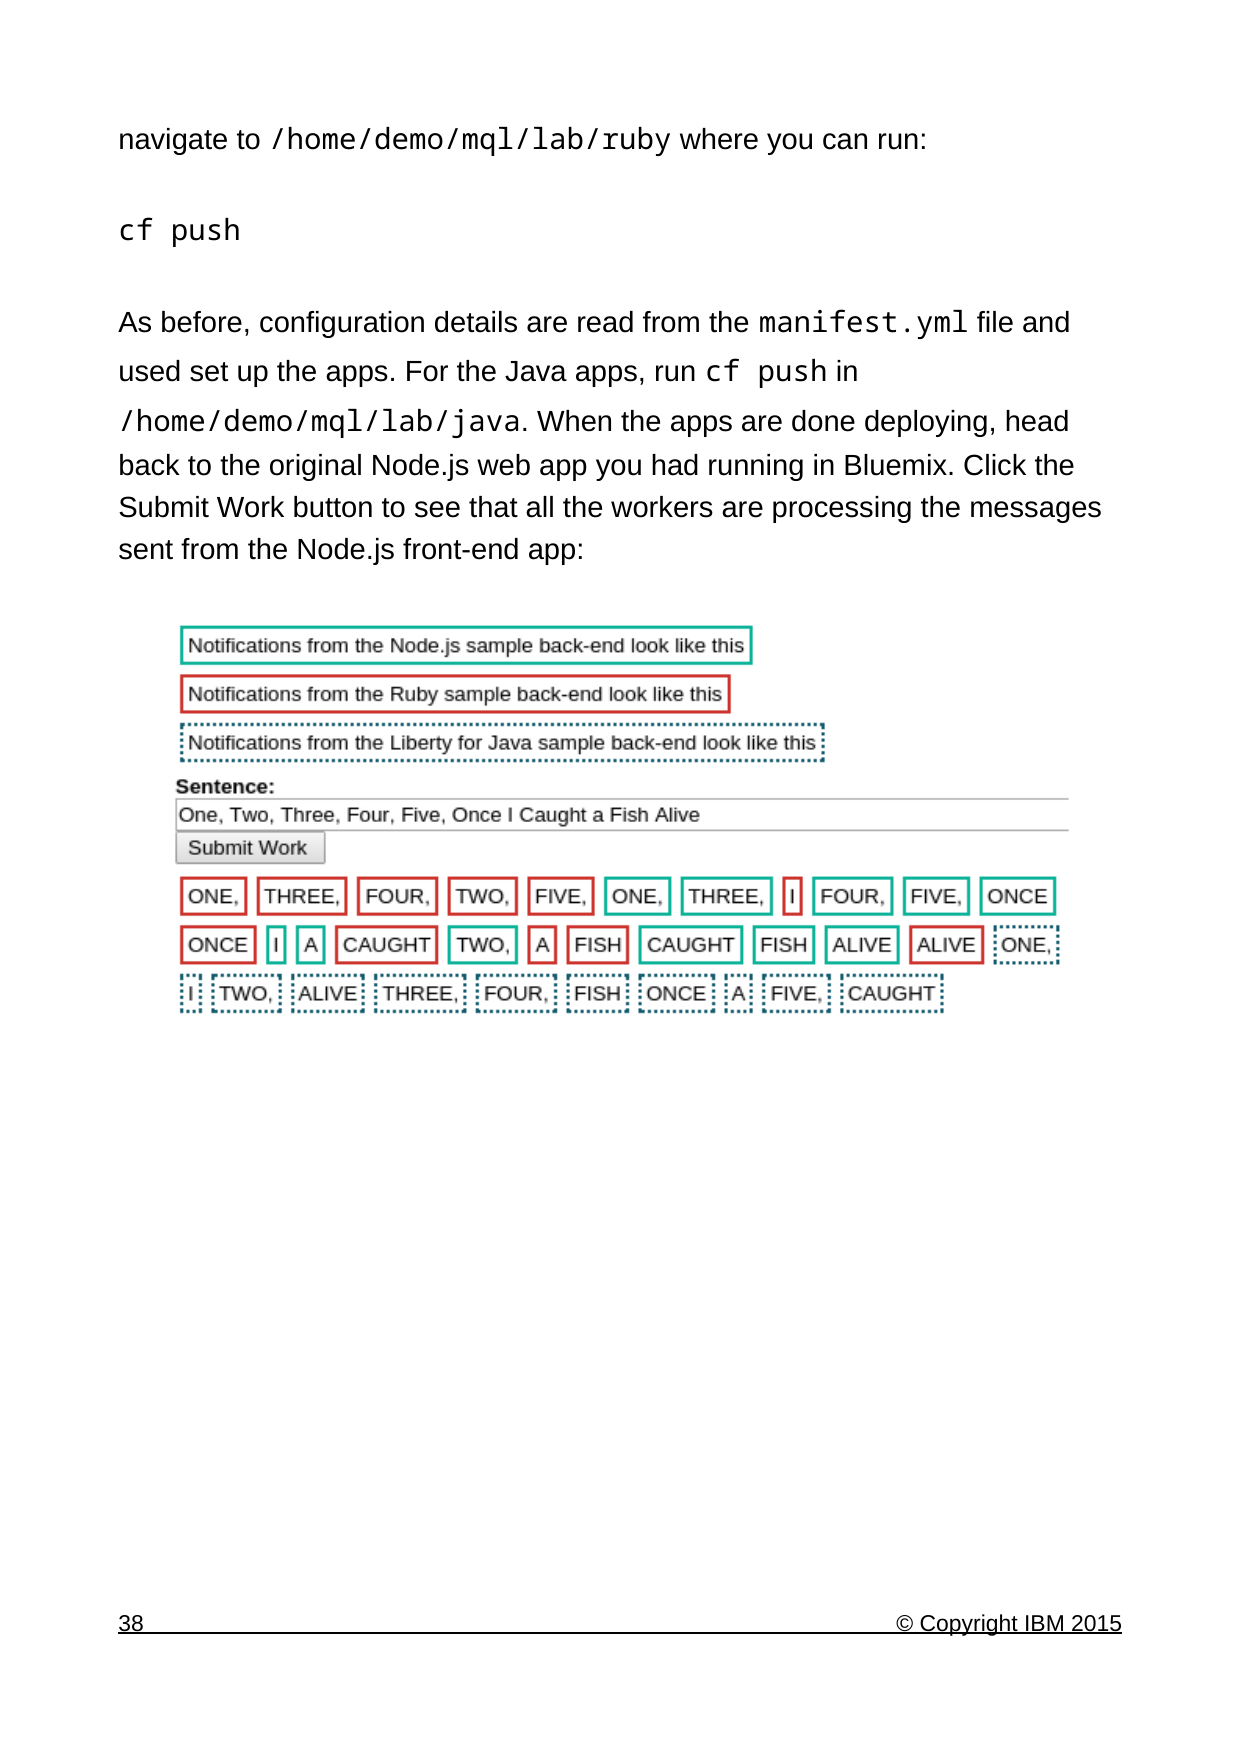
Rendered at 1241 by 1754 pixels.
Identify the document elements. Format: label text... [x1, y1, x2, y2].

text navigate to /home/demo/mql/lab/ruby where you can run: [118, 118, 1122, 158]
picture [171, 615, 1069, 1018]
text cf push [118, 209, 1122, 249]
text As before, configuration details are read from the manifest.yml file and used set up the apps. For the Java apps, run cf push in /home/demo/mql/lab/java. When the apps are done deploying, head back to the original Node.js web app you had running in Bluemix. Click the Submit Work button to see that all the workers are processing the messages sent from the Node.js front-end app: [118, 301, 1122, 566]
